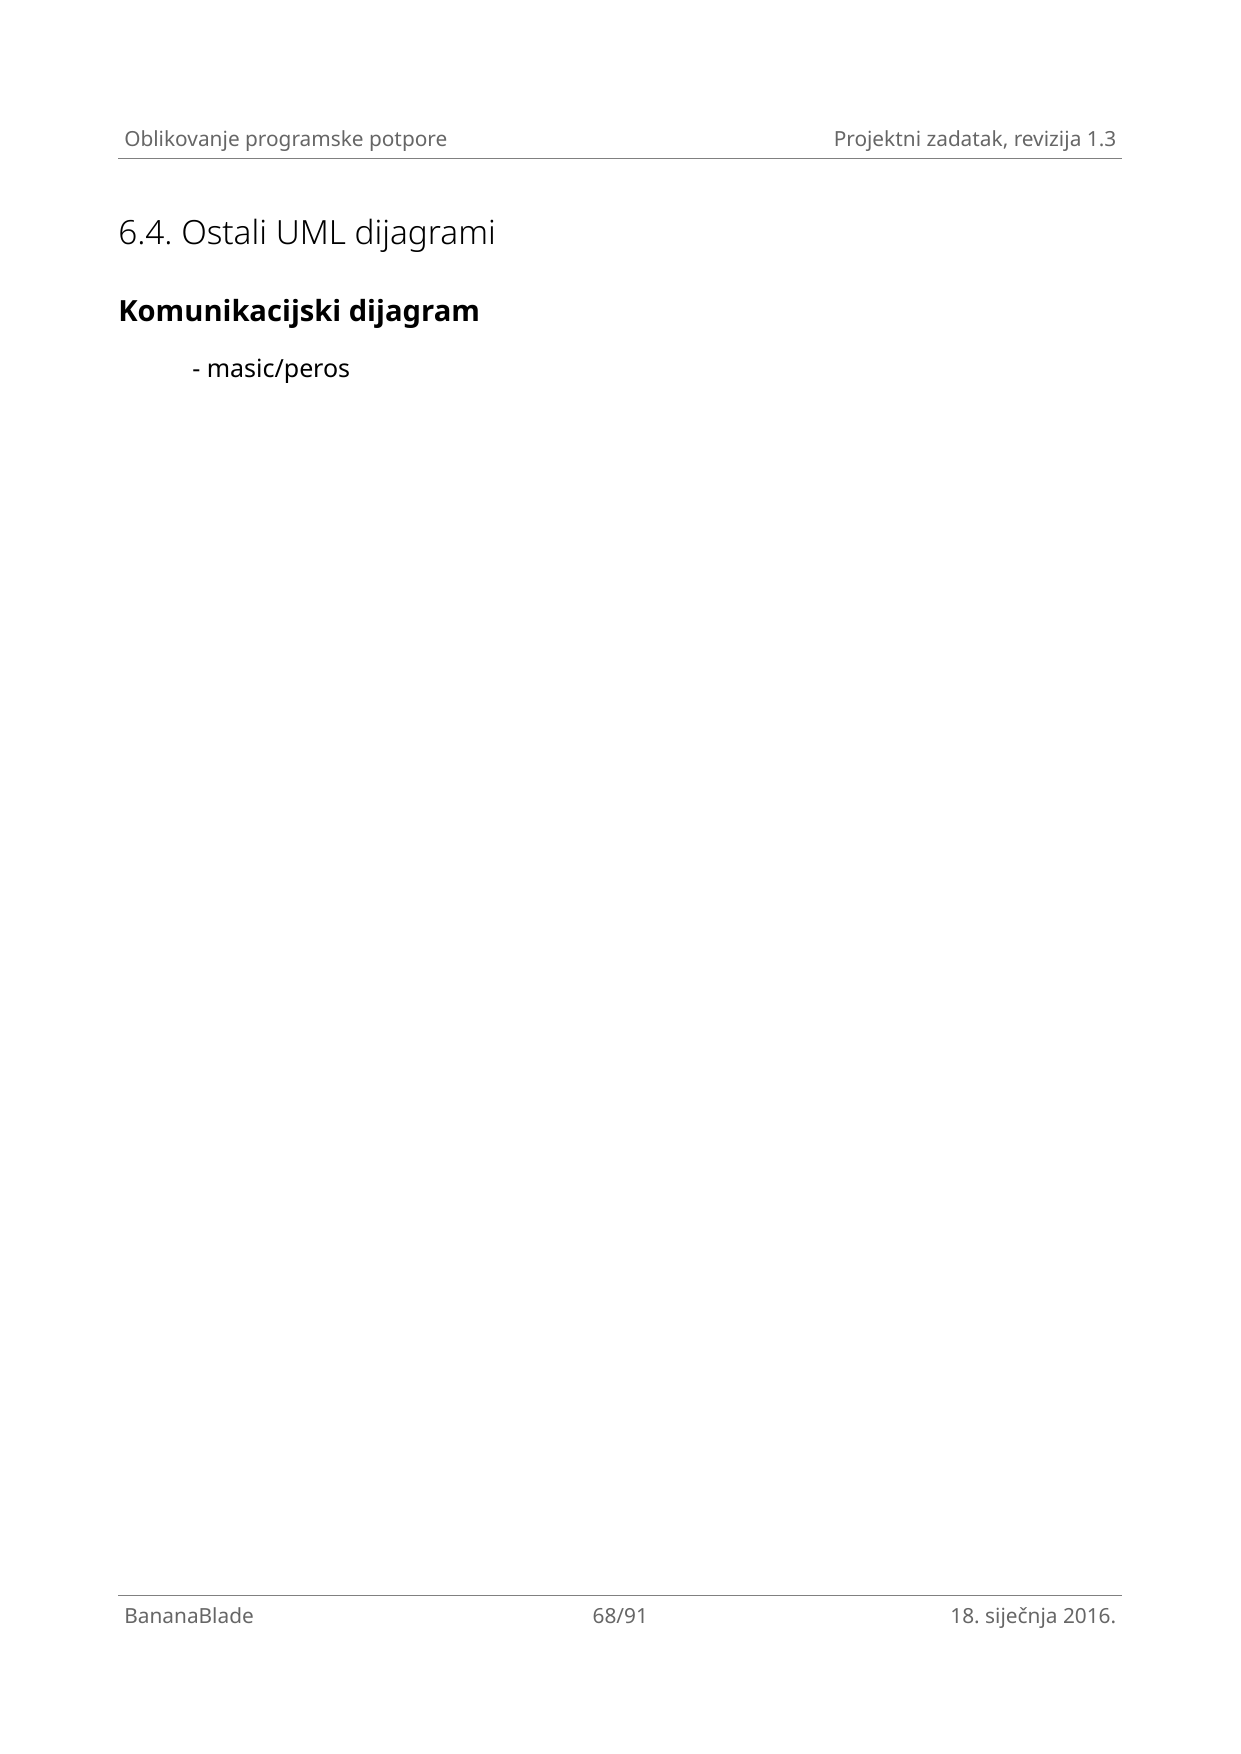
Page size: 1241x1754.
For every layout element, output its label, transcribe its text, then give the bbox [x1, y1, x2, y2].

subtitle 6.4. Ostali UML dijagrami [118, 209, 1122, 254]
subtitle Komunikacijski dijagram [118, 290, 1122, 330]
text - masic/peros [118, 351, 1122, 384]
